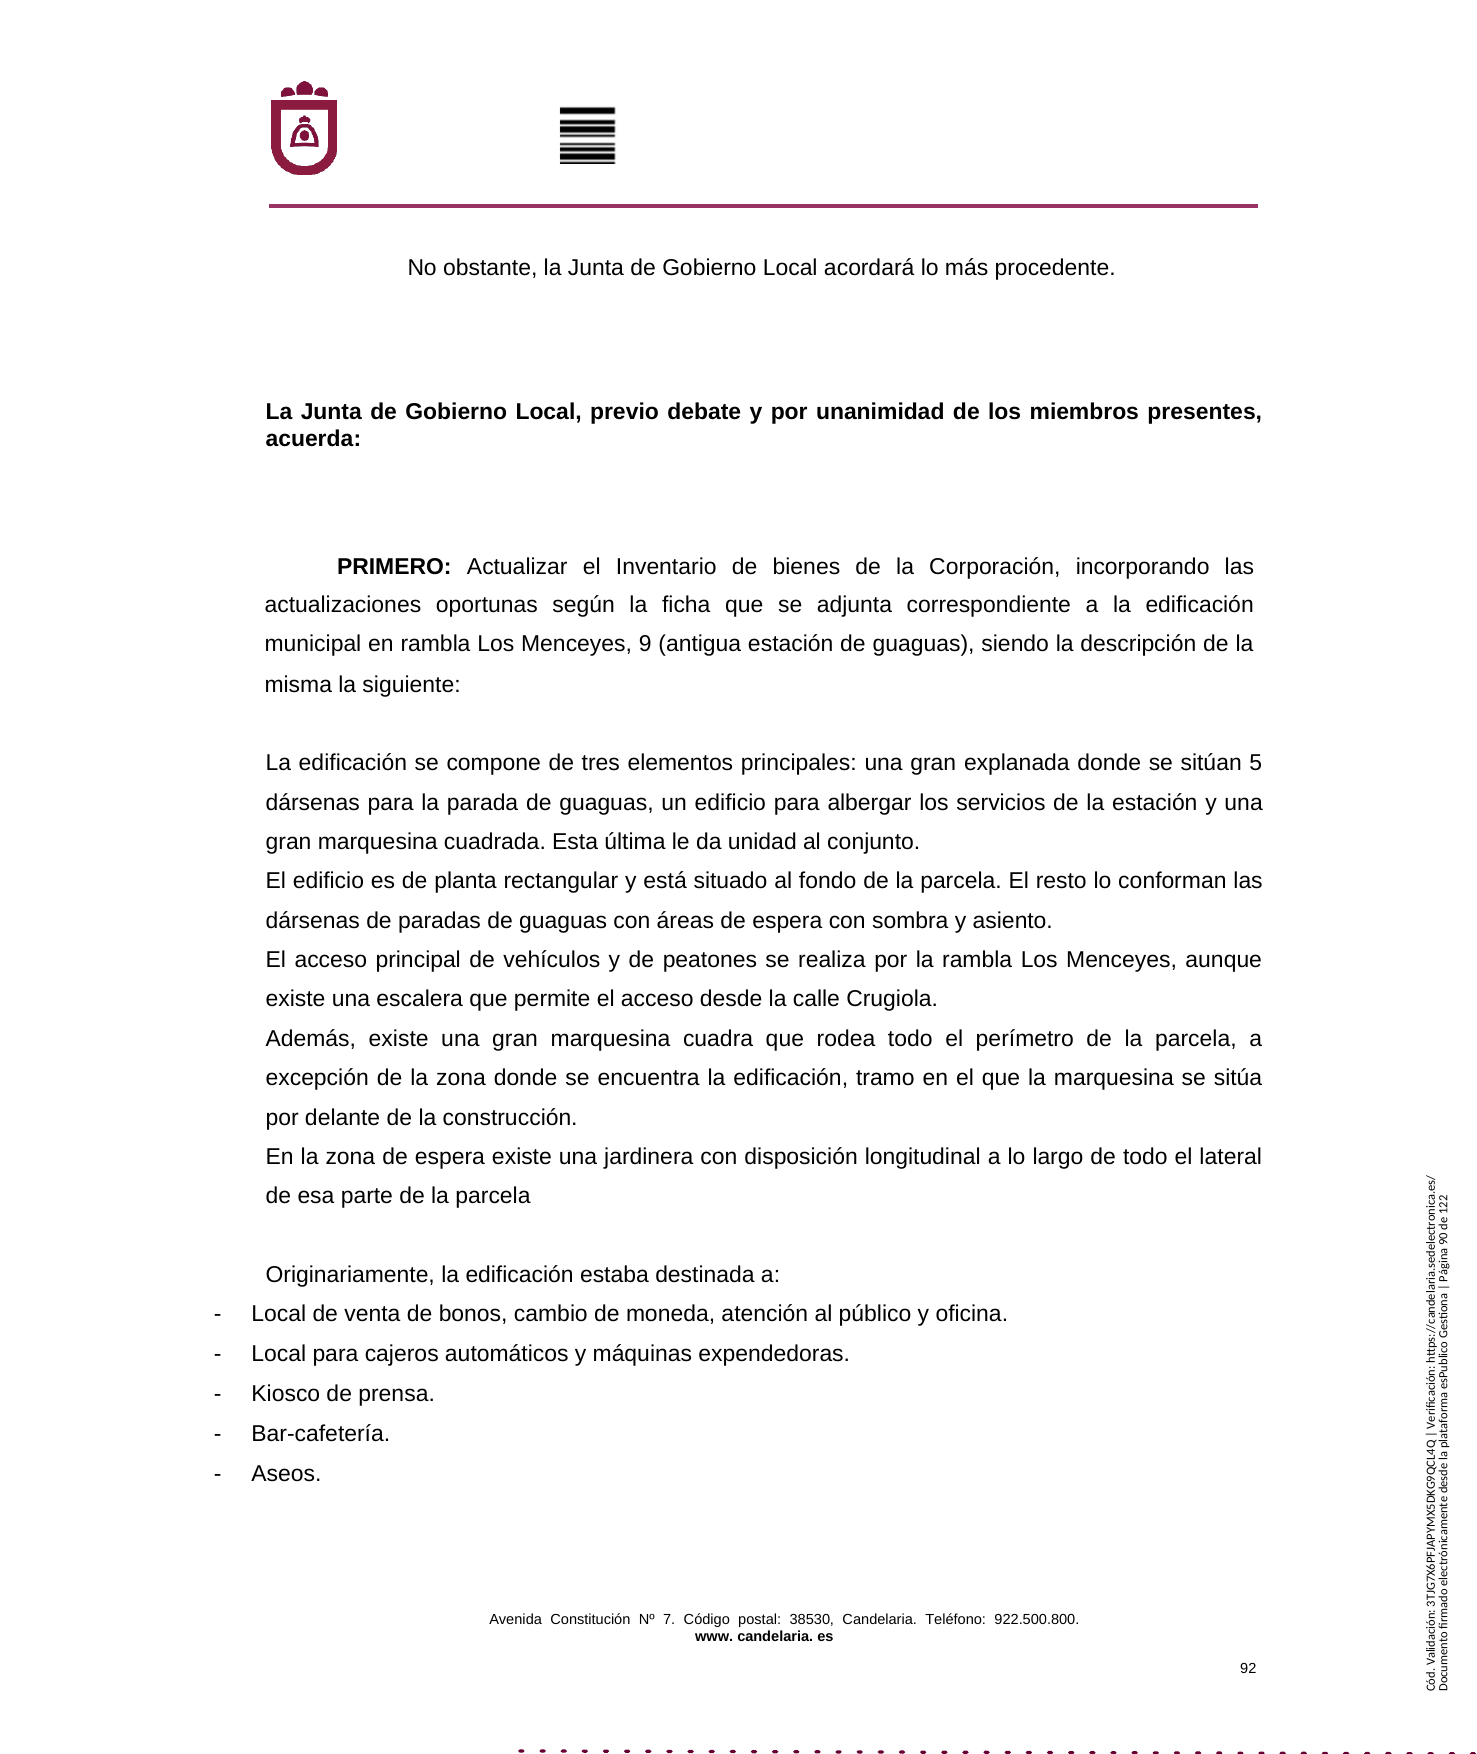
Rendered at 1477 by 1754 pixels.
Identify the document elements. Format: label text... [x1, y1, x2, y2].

text El edificio es de planta rectangular y está situado al fondo de la parcela. El resto lo conforman las dársenas de paradas de guaguas con áreas de espera con sombra y asiento. [265, 867, 1263, 933]
text Además, existe una gran marquesina cuadra que rodea todo el perímetro de la parcela, a excepción de la zona donde se encuentra la edificación, tramo en el que la marquesina se sitúa por delante de la construcción. [265, 1025, 1263, 1130]
text No obstante, la Junta de Gobierno Local acordará lo más procedente. [253, 254, 1276, 280]
list Kiosco de prensa. [214, 1380, 1263, 1406]
text La edificación se compone de tres elementos principales: una gran explanada donde se sitúan 5 dársenas para la parada de guaguas, un edificio para albergar los servicios de la estación y una gran marquesina cuadrada. Esta última le da unidad al conjunto. [265, 749, 1263, 854]
text En la zona de espera existe una jardinera con disposición longitudinal a lo largo de todo el lateral de esa parte de la parcela [265, 1143, 1263, 1209]
text La Junta de Gobierno Local, previo debate y por unanimidad de los miembros presentes, acuerda: [265, 398, 1264, 451]
text Originariamente, la edificación estaba destinada a: [265, 1261, 1263, 1287]
text PRIMERO: Actualizar el Inventario de bienes de la Corporación, incorporando las actualizaciones oportunas según la ficha que se adjunta correspondiente a la edificación municipal en rambla Los Menceyes, 9 (antigua estación de guaguas), siendo la descripción de la misma la siguiente: [264, 553, 1255, 698]
list Local para cajeros automáticos y máquinas expendedoras. [214, 1340, 1263, 1366]
list Bar-cafetería. [214, 1420, 1263, 1446]
list Aseos. [214, 1460, 1263, 1486]
text El acceso principal de vehículos y de peatones se realiza por la rambla Los Menceyes, aunque existe una escalera que permite el acceso desde la calle Crugiola. [265, 946, 1263, 1012]
list Local de venta de bonos, cambio de moneda, atención al público y oficina. [214, 1300, 1263, 1327]
